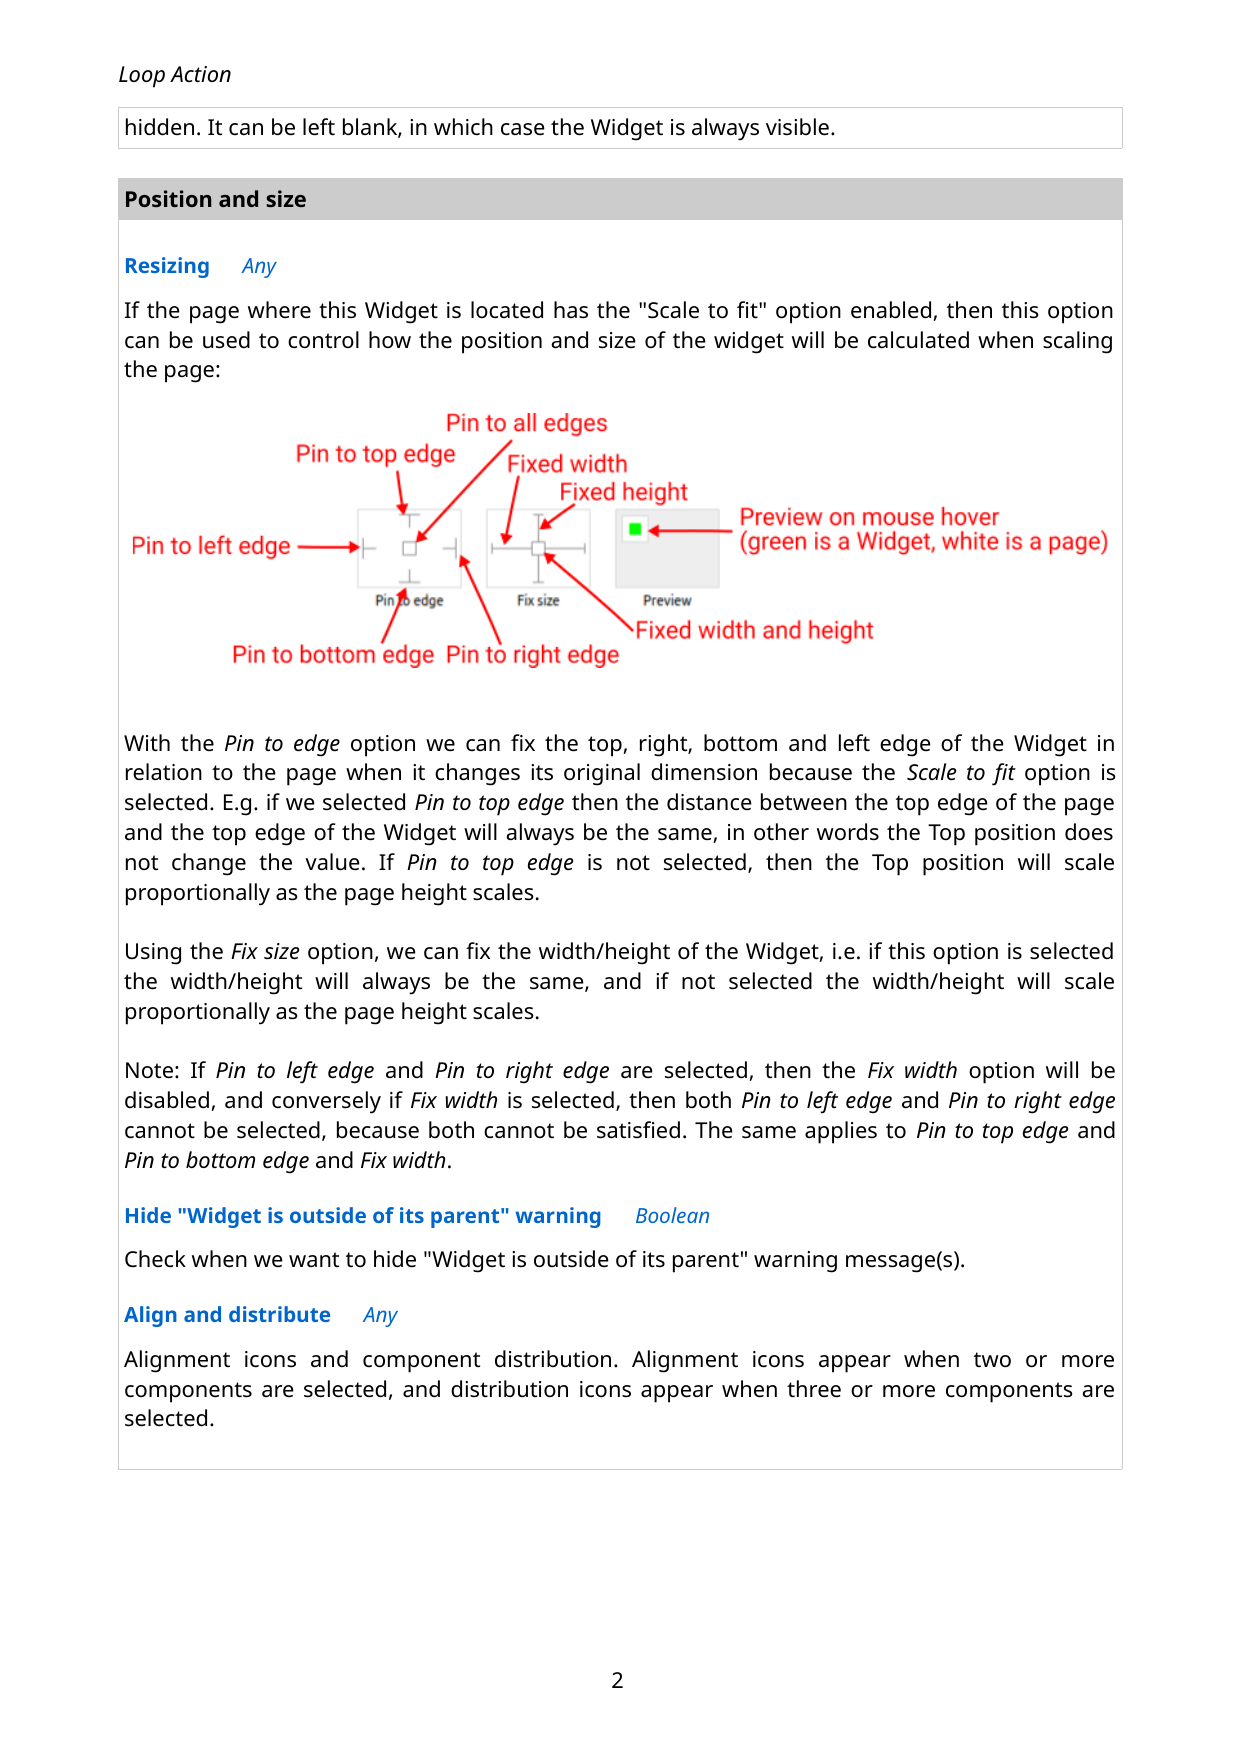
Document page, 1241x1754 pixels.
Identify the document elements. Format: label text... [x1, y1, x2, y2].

table_cell Resizing Any If the page where this Widget is located has the "Scale to fit" option enabled, then this option can be used to control how the position and size of the widget will be calculated when scaling the page: With the Pin to edge option we can fix the top, right, bottom and left edge of the Widget in relation to the page when it changes its original dimension because the Scale to fit option is selected. E.g. if we selected Pin to top edge then the distance between the top edge of the page and the top edge of the Widget will always be the same, in other words the Top position does not change the value. If Pin to top edge is not selected, then the Top position will scale proportionally as the page height scales. Using the Fix size option, we can fix the width/height of the Widget, i.e. if this option is selected the width/height will always be the same, and if not selected the width/height will scale proportionally as the page height scales. Note: If Pin to left edge and Pin to right edge are selected, then the Fix width option will be disabled, and conversely if Fix width is selected, then both Pin to left edge and Pin to right edge cannot be selected, because both cannot be satisfied. The same applies to Pin to top edge and Pin to bottom edge and Fix width. Hide "Widget is outside of its parent" warning Boolean Check when we want to hide "Widget is outside of its parent" warning message(s). Align and distribute Any Alignment icons and component distribution. Alignment icons appear when two or more components are selected, and distribution icons appear when three or more components are selected. [119, 220, 1122, 1469]
table_header Position and size [119, 179, 1122, 219]
table_cell hidden. It can be left blank, in which case the Widget is always visible. [119, 108, 1122, 148]
picture [132, 413, 1108, 668]
